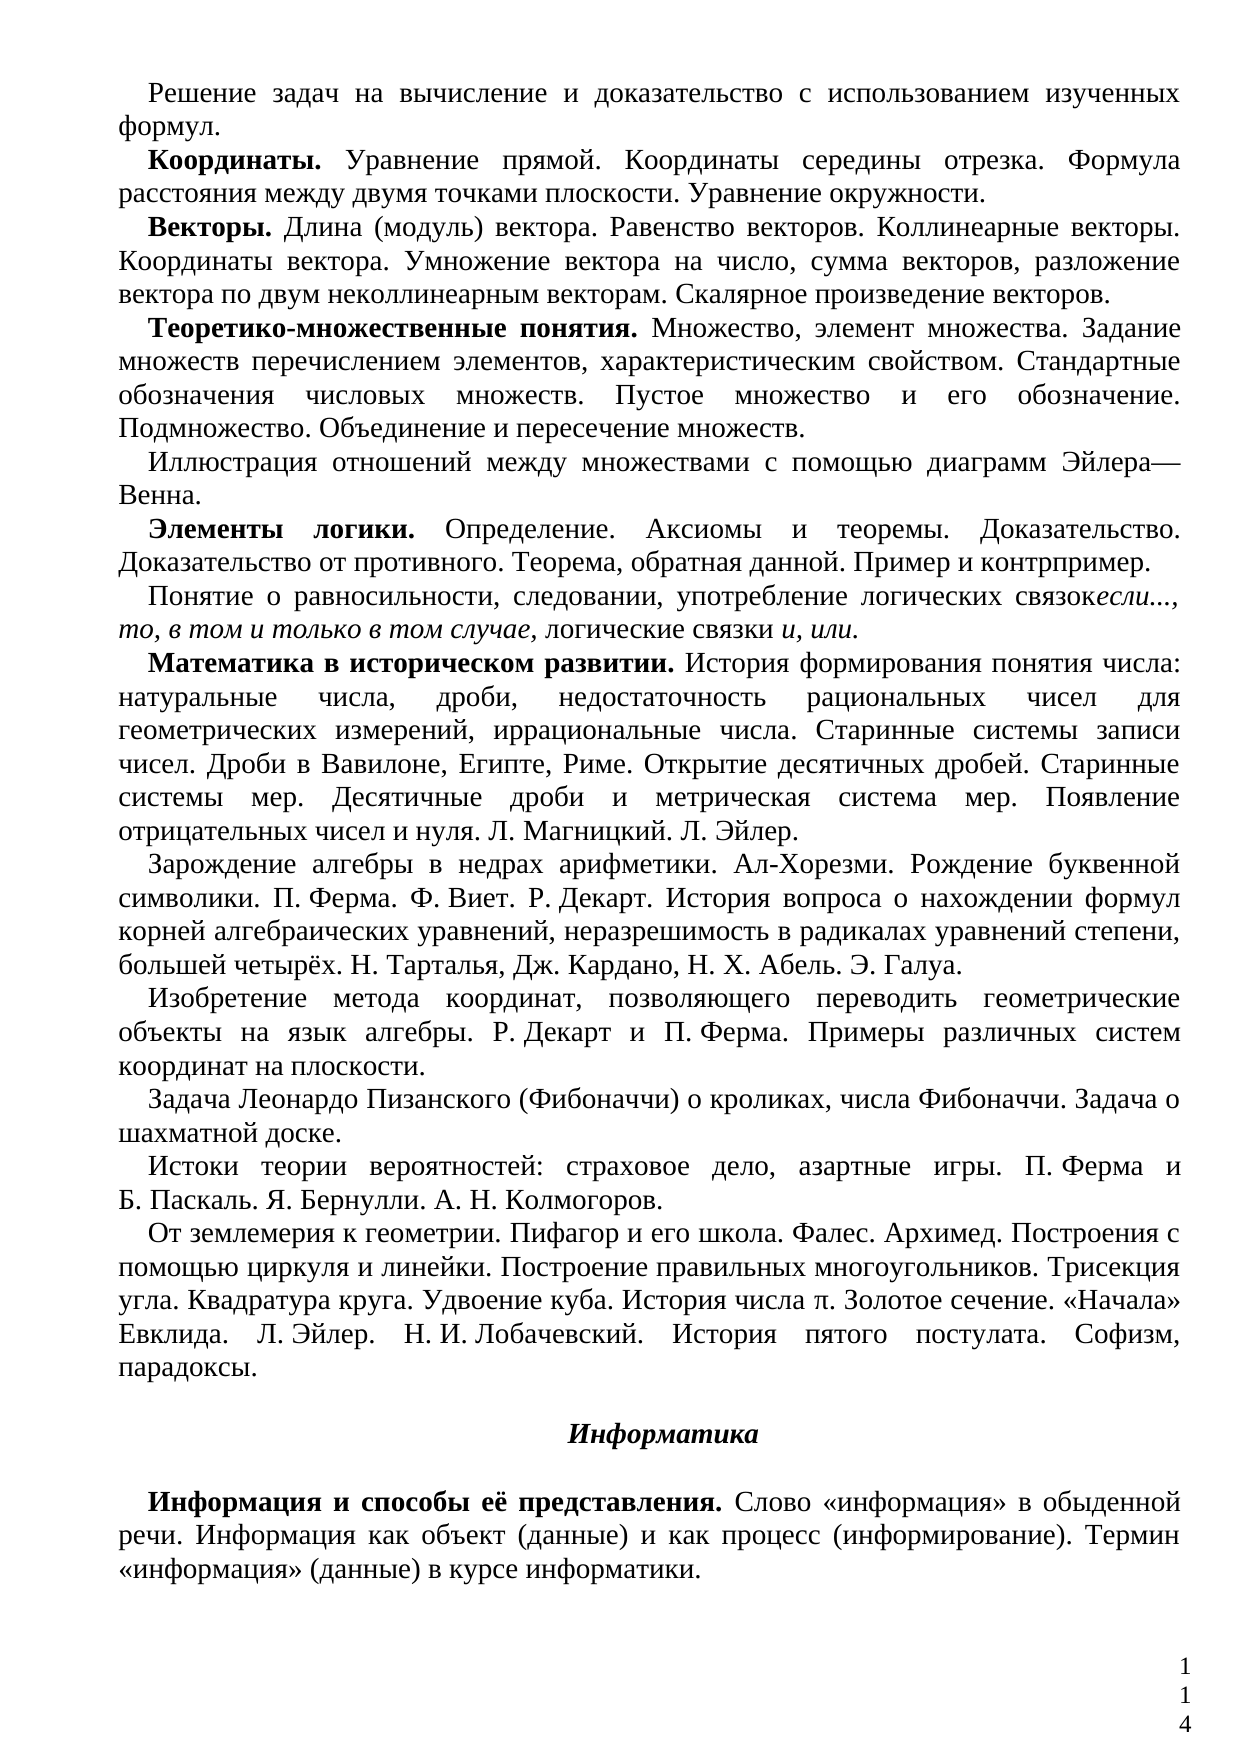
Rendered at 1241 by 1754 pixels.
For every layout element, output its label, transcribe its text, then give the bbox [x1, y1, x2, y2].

text Иллюстрация отношений между множествами с помощью диаграмм Эйлера—Венна. [118, 444, 1181, 511]
text Информация и способы её представления. Слово «информация» в обыденной речи. Информация как объект (данные) и как процесс (информирование). Термин «информация» (данные) в курсе информатики. [118, 1484, 1181, 1584]
text Изобретение метода координат, позволяющего переводить геометрические объекты на язык алгебры. Р. Декарт и П. Ферма. Примеры различных систем координат на плоскости. [118, 981, 1181, 1081]
text Информатика [118, 1417, 1181, 1450]
text Векторы. Длина (модуль) вектора. Равенство векторов. Коллинеарные векторы. Координаты вектора. Умножение вектора на число, сумма векторов, разложение вектора по двум неколлинеарным векторам. Скалярное произведение векторов. [118, 209, 1181, 310]
text Задача Леонардо Пизанского (Фибоначчи) о кроликах, числа Фибоначчи. Задача о шахматной доске. [118, 1081, 1181, 1148]
text Истоки теории вероятностей: страховое дело, азартные игры. П. Ферма и Б. Паскаль. Я. Бернулли. А. Н. Колмогоров. [118, 1148, 1181, 1215]
text Понятие о равносильности, следовании, употребление логических связокесли..., то, в том и только в том случае, логические связки и, или. [118, 578, 1181, 645]
text Элементы логики. Определение. Аксиомы и теоремы. Доказательство. Доказательство от противного. Теорема, обратная данной. Пример и контрпример. [118, 511, 1181, 578]
text От землемерия к геометрии. Пифагор и его школа. Фалес. Архимед. Построения с помощью циркуля и линейки. Построение правильных многоугольников. Трисекция угла. Квадратура круга. Удвоение куба. История числа π. Золотое сечение. «Начала» Евклида. Л. Эйлер. Н. И. Лобачевский. История пятого постулата. Софизм, парадоксы. [118, 1215, 1181, 1383]
text Решение задач на вычисление и доказательство с использованием изученных формул. [118, 75, 1181, 142]
text Теоретико-множественные понятия. Множество, элемент множества. Задание множеств перечислением элементов, характеристическим свойством. Стандартные обозначения числовых множеств. Пустое множество и его обозначение. Подмножество. Объединение и пересечение множеств. [118, 310, 1181, 444]
text Зарождение алгебры в недрах арифметики. Ал-Хорезми. Рождение буквенной символики. П. Ферма. Ф. Виет. Р. Декарт. История вопроса о нахождении формул корней алгебраических уравнений, неразрешимость в радикалах уравнений степени, большей четырёх. Н. Тарталья, Дж. Кардано, Н. X. Абель. Э. Галуа. [118, 846, 1181, 981]
text Координаты. Уравнение прямой. Координаты середины отрезка. Формула расстояния между двумя точками плоскости. Уравнение окружности. [118, 142, 1181, 209]
text Математика в историческом развитии. История формирования понятия числа: натуральные числа, дроби, недостаточность рациональных чисел для геометрических измерений, иррациональные числа. Старинные системы записи чисел. Дроби в Вавилоне, Египте, Риме. Открытие десятичных дробей. Старинные системы мер. Десятичные дроби и метрическая система мер. Появление отрицательных чисел и нуля. Л. Магницкий. Л. Эйлер. [118, 645, 1181, 846]
